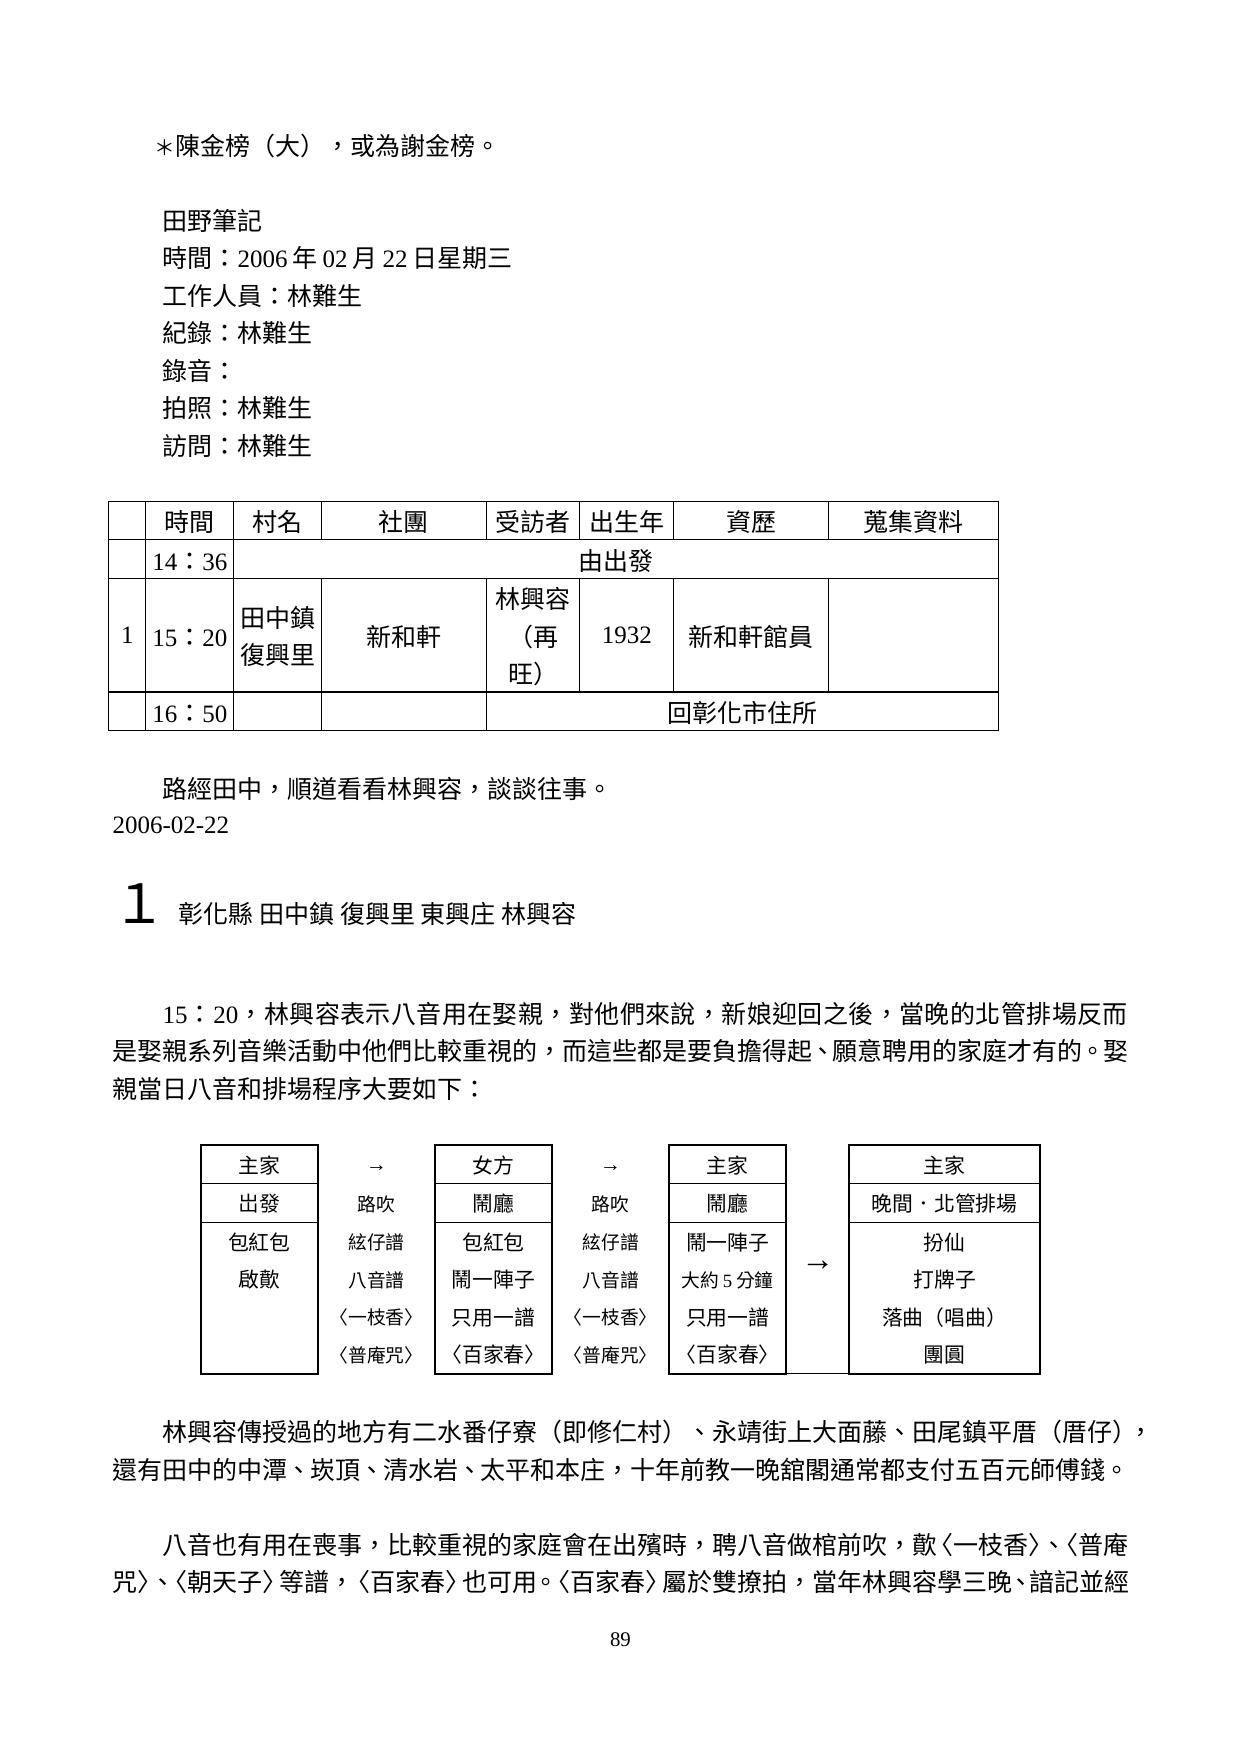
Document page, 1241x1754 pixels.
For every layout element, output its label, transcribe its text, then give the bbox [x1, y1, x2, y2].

table_cell [829, 579, 998, 691]
text 紀錄：林難生 [112, 313, 1128, 351]
table_header 主家 [850, 1146, 1039, 1183]
table_cell 1 [109, 579, 145, 691]
table_cell [109, 540, 145, 578]
table_header 主家 [202, 1146, 317, 1183]
table_header → [787, 1144, 848, 1373]
text ＊陳金榜（大），或為謝金榜。 [112, 126, 1128, 163]
table_cell [109, 693, 145, 730]
table_cell 包紅包 鬧一陣子 只用一譜 〈百家春〉 [436, 1223, 551, 1373]
text 林興容傳授過的地方有二水番仔寮（即修仁村）、永靖街上大面藤、田尾鎮平厝（厝仔），還有田中的中潭、崁頂、清水岩、太平和本庄，十年前教一晚舘閣通常都支付五百元師傅錢。 [112, 1412, 1128, 1487]
text １ 彰化縣 田中鎮 復興里 東興庄 林興容 [112, 843, 1128, 956]
table_cell 林興容（再旺） [487, 579, 579, 691]
table_cell 回彰化市住所 [487, 693, 998, 730]
table_header 社團 [322, 502, 486, 539]
table_cell 絃仔譜 八音譜 〈一枝香〉 〈普庵咒〉 [553, 1222, 668, 1373]
table_header 主家 [670, 1146, 785, 1183]
table_header 受訪者 [487, 502, 579, 539]
table_cell 15：20 [146, 579, 233, 691]
table_header 資歷 [674, 502, 828, 539]
table_cell 絃仔譜 八音譜 〈一枝香〉 〈普庵咒〉 [319, 1222, 434, 1373]
table_cell 鬧一陣子 大約5分鐘 只用一譜 〈百家春〉 [670, 1223, 785, 1373]
table_cell 包紅包 啟歕 [202, 1223, 317, 1373]
text 訪問：林難生 [112, 426, 1128, 463]
table_cell 路吹 [553, 1183, 668, 1222]
table_cell 田中鎮復興里 [234, 579, 321, 691]
text 錄音： [112, 351, 1128, 388]
table_header 村名 [234, 502, 321, 539]
table_cell 1932 [580, 579, 673, 691]
table_cell 鬧廳 [436, 1184, 551, 1222]
text 田野筆記 [112, 201, 1128, 238]
table_cell 鬧廳 [670, 1184, 785, 1222]
table_cell 岀發 [202, 1184, 317, 1222]
table_cell 新和軒 [322, 579, 486, 691]
table_cell 14：36 [146, 540, 233, 578]
text 拍照：林難生 [112, 388, 1128, 426]
table_cell [322, 693, 486, 730]
table_header → [319, 1144, 434, 1183]
table_cell 由出發 [234, 540, 998, 578]
text 路經田中，順道看看林興容，談談往事。 [112, 768, 1128, 806]
text 時間：2006年02月22日星期三 [112, 238, 1128, 276]
table_cell 新和軒館員 [674, 579, 828, 691]
table_cell 扮仙 打牌子 落曲（唱曲） 團圓 [850, 1223, 1039, 1373]
table_header → [553, 1144, 668, 1183]
table_cell 16：50 [146, 693, 233, 730]
table_header 蒐集資料 [829, 502, 998, 539]
text 八音也有用在喪事，比較重視的家庭會在出殯時，聘八音做棺前吹，歕〈一枝香〉、〈普庵咒〉、〈朝天子〉等譜，〈百家春〉也可用。〈百家春〉屬於雙撩拍，當年林興容學三晚、諳記並經 [112, 1525, 1128, 1600]
table_header 時間 [146, 502, 233, 539]
table_cell [234, 693, 321, 730]
table_cell 路吹 [319, 1183, 434, 1222]
text 工作人員：林難生 [112, 276, 1128, 313]
table_cell 晚間．北管排場 [850, 1184, 1039, 1222]
table_header 出生年 [580, 502, 673, 539]
table_header [109, 502, 145, 539]
text 15：20，林興容表示八音用在娶親，對他們來說，新娘迎回之後，當晚的北管排場反而是娶親系列音樂活動中他們比較重視的，而這些都是要負擔得起、願意聘用的家庭才有的。娶親當日八音和排場程序大要如下： [112, 993, 1128, 1106]
table_header 女方 [436, 1146, 551, 1183]
text 2006-02-22 [112, 806, 1128, 843]
